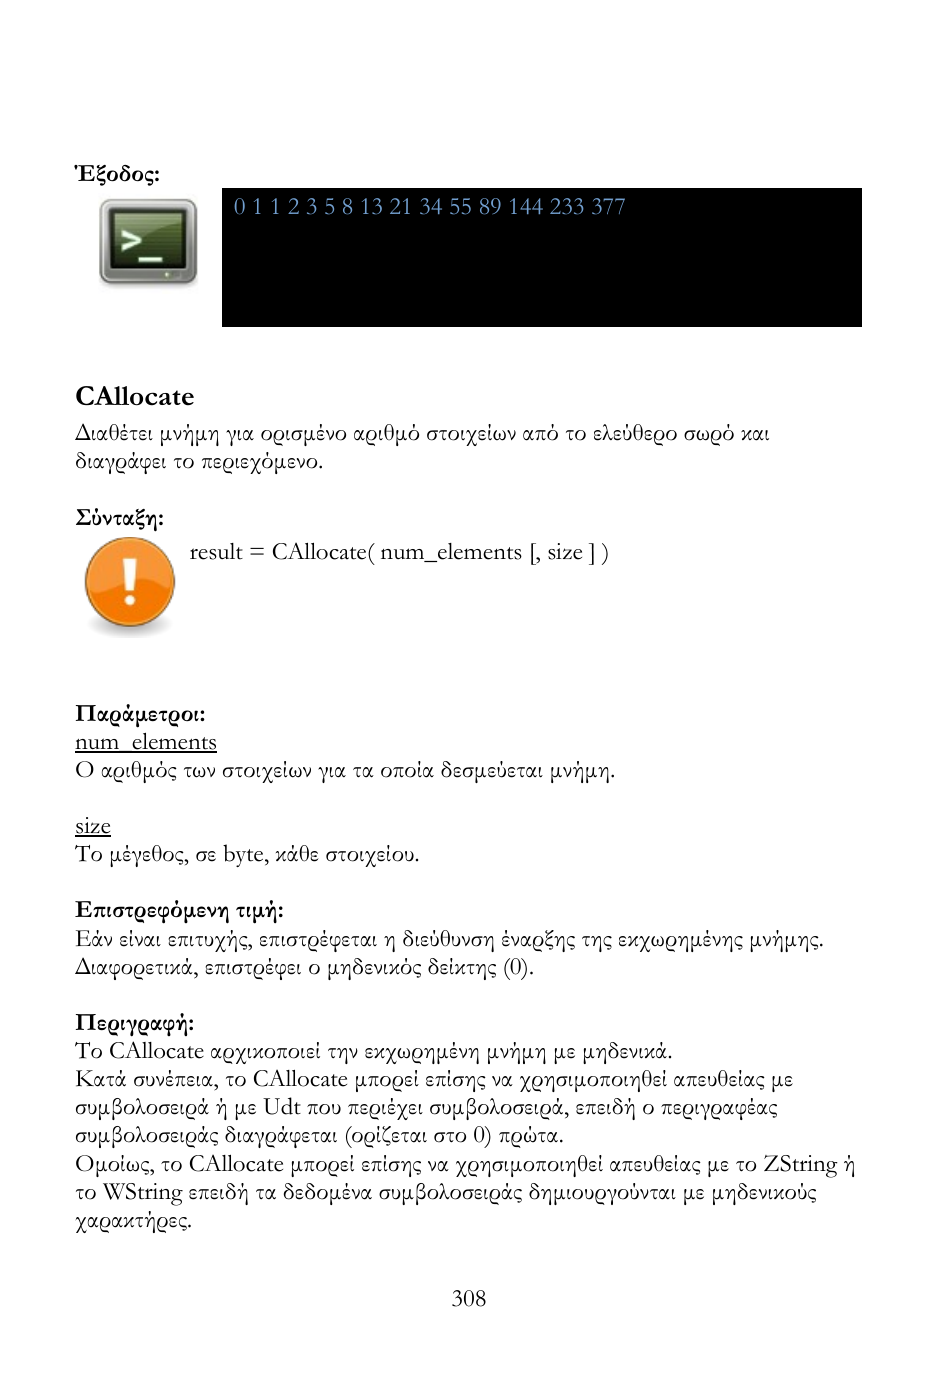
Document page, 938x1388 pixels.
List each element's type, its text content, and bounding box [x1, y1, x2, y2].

text Το μέγεθος, σε byte, κάθε στοιχείου. [75, 840, 862, 868]
text size [75, 812, 862, 840]
text Έξοδος: [75, 159, 862, 187]
picture [79, 537, 180, 638]
text Περιγραφή: [75, 1009, 862, 1037]
text Το CAllocate αρχικοποιεί την εκχωρημένη μνήμη με μηδενικά. [75, 1037, 862, 1065]
text Επιστρεφόμενη τιμή: [75, 896, 862, 924]
text Εάν είναι επιτυχής, επιστρέφεται η διεύθυνση έναρξης της εκχωρημένης μνήμης. Διαφορετικά, επιστρέφει ο μηδενικός δείκτης (0). [75, 924, 862, 981]
table_header 0 1 1 2 3 5 8 13 21 34 55 89 144 233 377 [222, 188, 862, 327]
picture [98, 193, 199, 294]
text Σύνταξη: [75, 504, 862, 532]
table_header [75, 532, 183, 671]
table_header [75, 188, 222, 327]
text Ομοίως, το CAllocate μπορεί επίσης να χρησιμοποιηθεί απευθείας με το ZString ή το WString επειδή τα δεδομένα συμβολοσειράς δημιουργούνται με μηδενικούς χαρακτήρες. [75, 1149, 862, 1234]
text Διαθέτει μνήμη για ορισμένο αριθμό στοιχείων από το ελεύθερο σωρό και διαγράφει το περιεχόμενο. [75, 419, 862, 476]
text Παράμετροι: [75, 699, 862, 728]
table_header result = CAllocate( num_elements [, size ] ) [184, 532, 863, 671]
subtitle CAllocate [75, 380, 862, 413]
text num_elements [75, 728, 862, 756]
text Κατά συνέπεια, το CAllocate μπορεί επίσης να χρησιμοποιηθεί απευθείας με συμβολοσειρά ή με Udt που περιέχει συμβολοσειρά, επειδή ο περιγραφέας συμβολοσειράς διαγράφεται (ορίζεται στο 0) πρώτα. [75, 1065, 862, 1149]
text Ο αριθμός των στοιχείων για τα οποία δεσμεύεται μνήμη. [75, 756, 862, 784]
